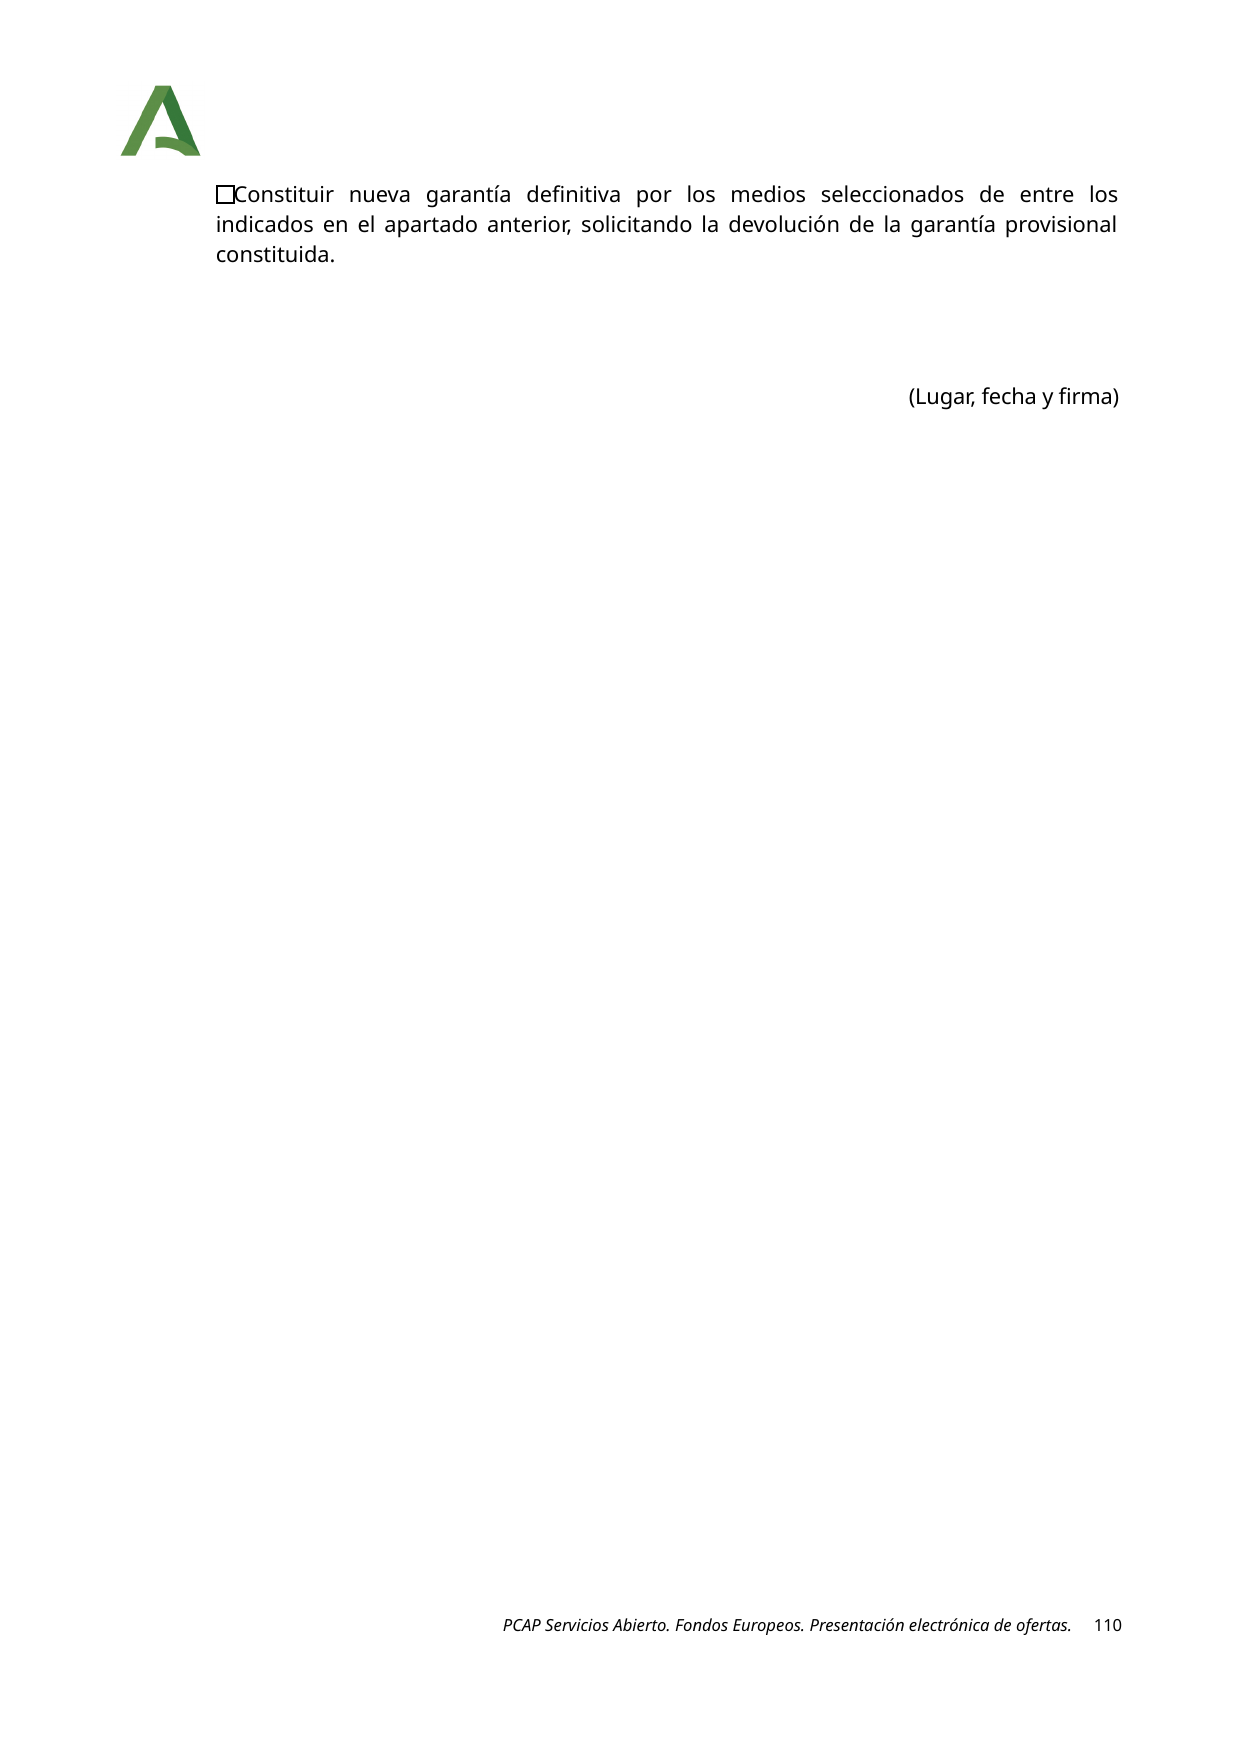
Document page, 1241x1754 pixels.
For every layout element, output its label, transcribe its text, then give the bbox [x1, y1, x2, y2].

text Constituir nueva garantía definitiva por los medios seleccionados de entre los indicados en el apartado anterior, solicitando la devolución de la garantía provisional constituida. [213, 177, 1122, 272]
text (Lugar, fecha y firma) [118, 378, 1122, 413]
picture [116, 81, 205, 160]
